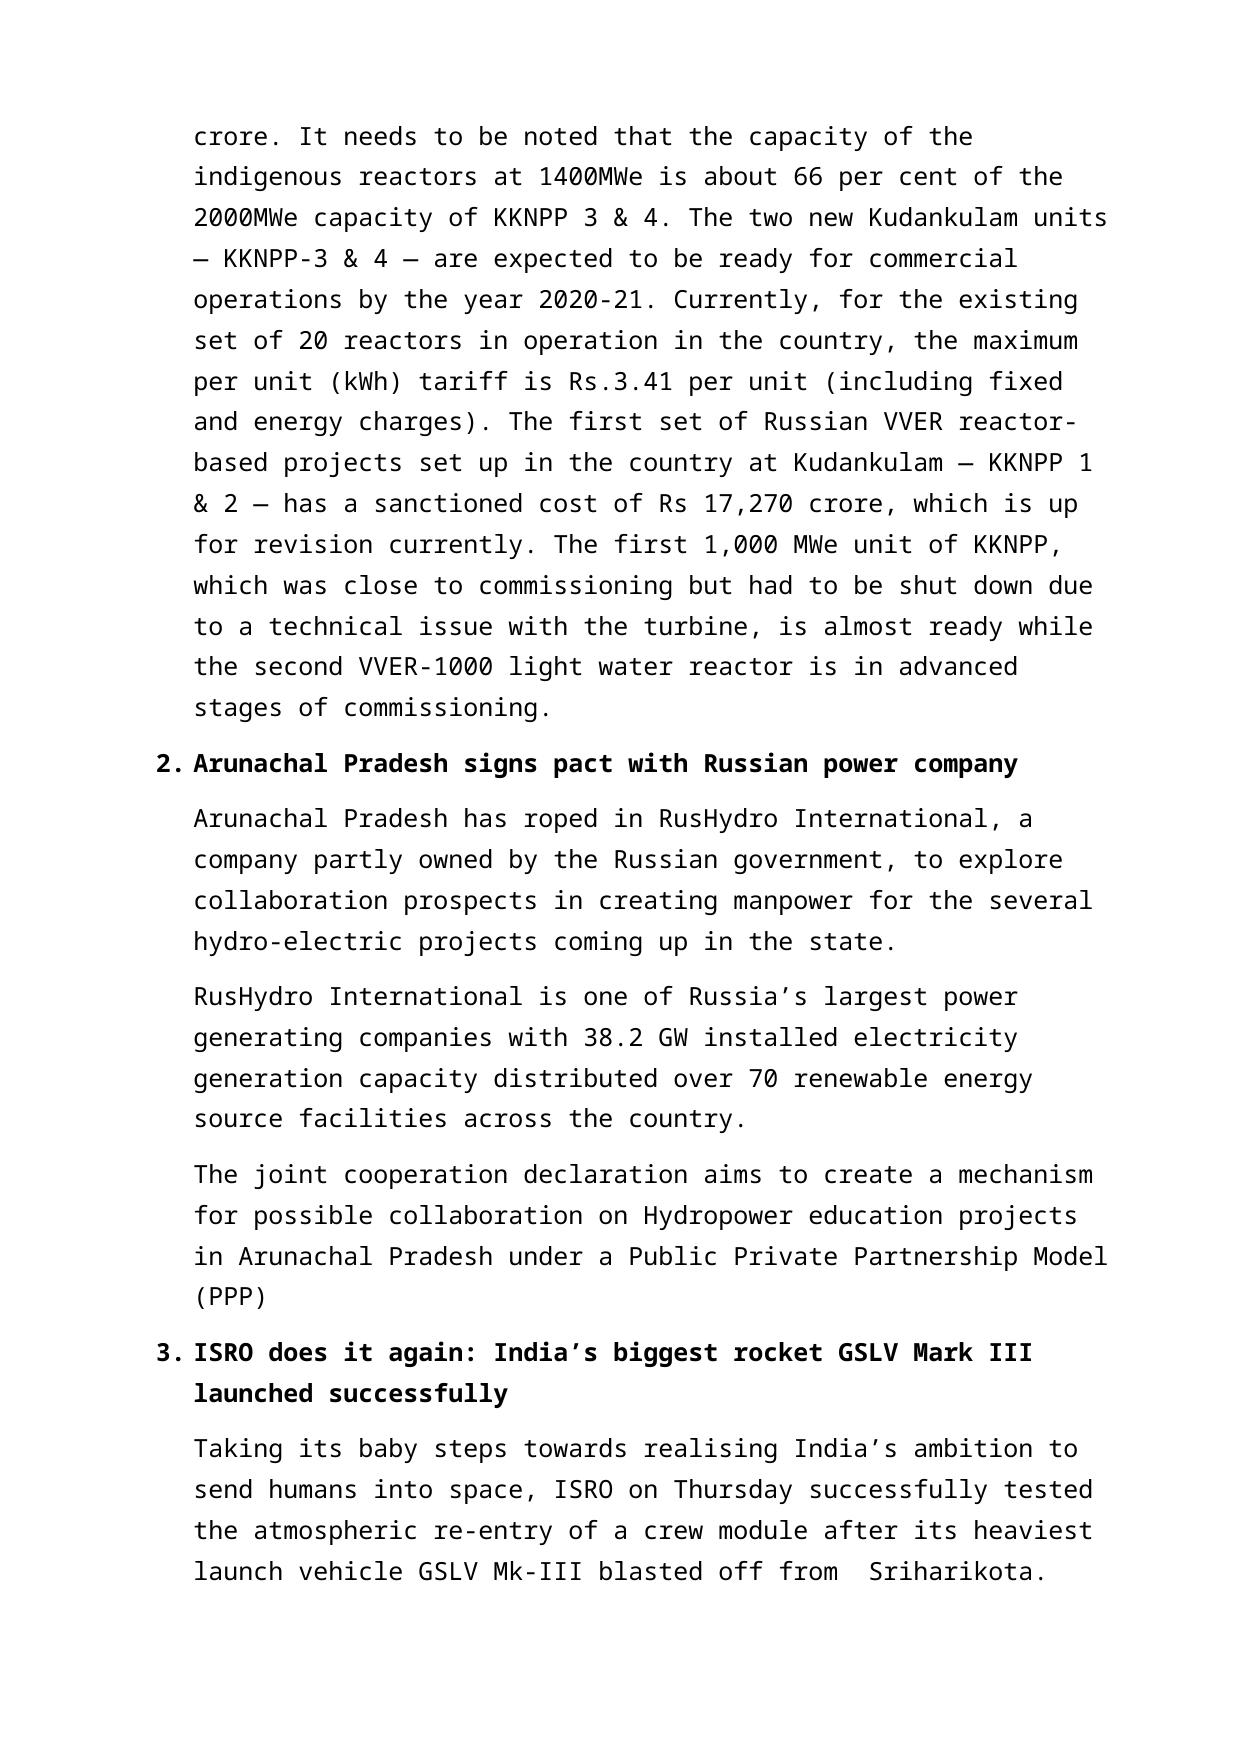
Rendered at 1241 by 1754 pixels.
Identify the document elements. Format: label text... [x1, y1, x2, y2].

list Arunachal Pradesh has roped in RusHydro International, a company partly owned by the Russian government, to explore collaboration prospects in creating manpower for the several hydro-electric projects coming up in the state. [156, 801, 1122, 957]
list RusHydro International is one of Russia’s largest power generating companies with 38.2 GW installed electricity generation capacity distributed over 70 renewable energy source facilities across the country. [156, 978, 1122, 1135]
list Taking its baby steps towards realising India’s ambition to send humans into space, ISRO on Thursday successfully tested the atmospheric re-entry of a crew module after its heaviest launch vehicle GSLV Mk-III blasted off from Sriharikota. [156, 1431, 1122, 1587]
list The joint cooperation declaration aims to create a mechanism for possible collaboration on Hydropower education projects in Arunachal Pradesh under a Public Private Partnership Model (PPP) [156, 1156, 1122, 1313]
list ISRO does it again: India’s biggest rocket GSLV Mark III launched successfully [156, 1334, 1122, 1409]
list crore. It needs to be noted that the capacity of the indigenous reactors at 1400MWe is about 66 per cent of the 2000MWe capacity of KKNPP 3 & 4. The two new Kudankulam units — KKNPP-3 & 4 — are expected to be ready for commercial operations by the year 2020-21. Currently, for the existing set of 20 reactors in operation in the country, the maximum per unit (kWh) tariff is Rs.3.41 per unit (including fixed and energy charges). The first set of Russian VVER reactor-based projects set up in the country at Kudankulam — KKNPP 1 & 2 — has a sanctioned cost of Rs 17,270 crore, which is up for revision currently. The first 1,000 MWe unit of KKNPP, which was close to commissioning but had to be shut down due to a technical issue with the turbine, is almost ready while the second VVER-1000 light water reactor is in advanced stages of commissioning. [156, 118, 1122, 724]
list Arunachal Pradesh signs pact with Russian power company [156, 745, 1122, 779]
